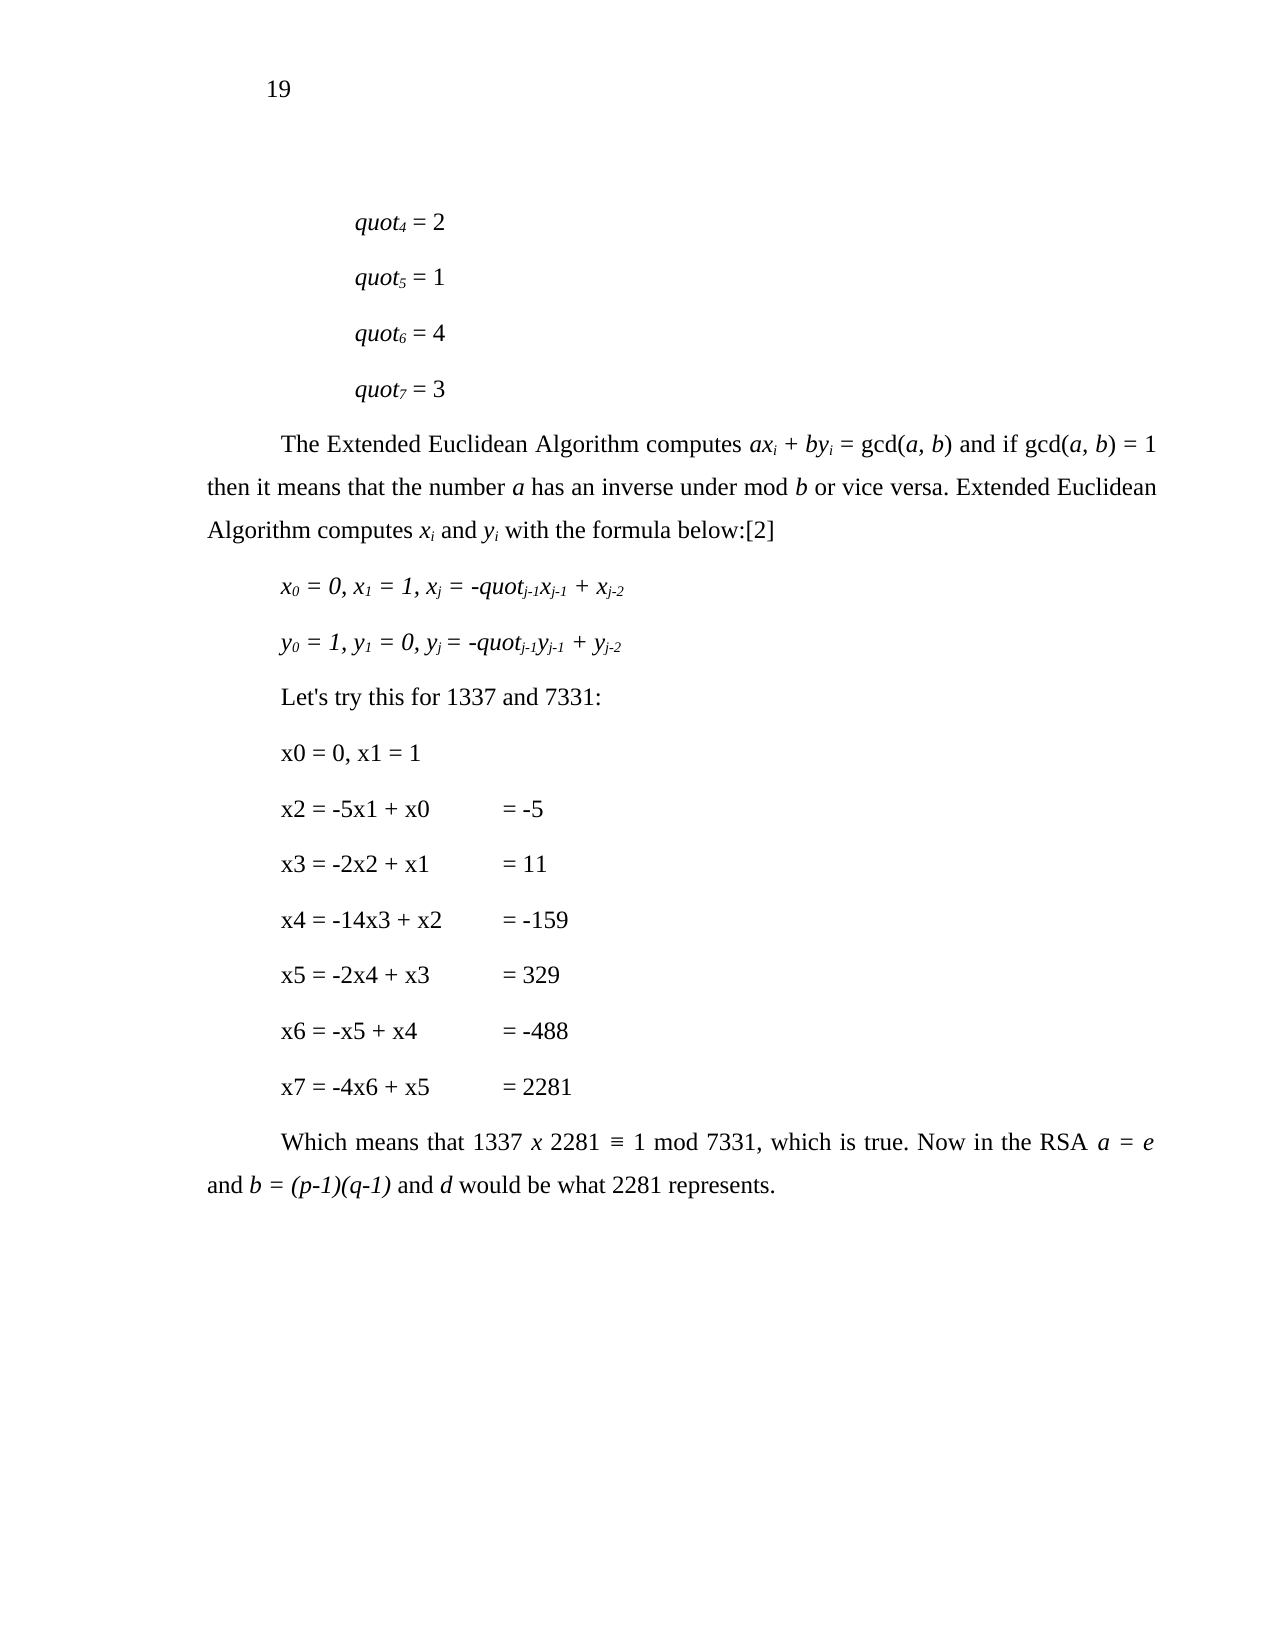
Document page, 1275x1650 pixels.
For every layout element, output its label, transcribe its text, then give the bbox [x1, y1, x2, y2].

text The Extended Euclidean Algorithm computes axi + byi = gcd(a, b) and if gcd(a, b) = 1 then it means that the number a has an inverse under mod b or vice versa. Extended Euclidean Algorithm computes xi and yi with the formula below:[2] [207, 429, 1157, 544]
text x7 = -4x6 + x5 = 2281 [207, 1072, 1157, 1101]
text Which means that 1337 x 2281 ≡ 1 mod 7331, which is true. Now in the RSA a = e and b = (p-1)(q-1) and d would be what 2281 represents. [207, 1127, 1157, 1199]
text y0 = 1, y1 = 0, yj = -quotj-1yj-1 + yj-2 [207, 627, 1157, 656]
text x2 = -5x1 + x0 = -5 [207, 794, 1157, 822]
text x0 = 0, x1 = 1 [207, 738, 1157, 767]
text quot7 = 3 [207, 374, 1157, 402]
text x6 = -x5 + x4 = -488 [207, 1016, 1157, 1045]
text quot6 = 4 [207, 318, 1157, 347]
text x3 = -2x2 + x1 = 11 [207, 849, 1157, 878]
text quot5 = 1 [207, 262, 1157, 291]
text x5 = -2x4 + x3 = 329 [207, 961, 1157, 989]
text Let's try this for 1337 and 7331: [207, 682, 1157, 711]
text x4 = -14x3 + x2 = -159 [207, 905, 1157, 934]
text quot4 = 2 [207, 207, 1157, 236]
text x0 = 0, x1 = 1, xj = -quotj-1xj-1 + xj-2 [207, 571, 1157, 600]
